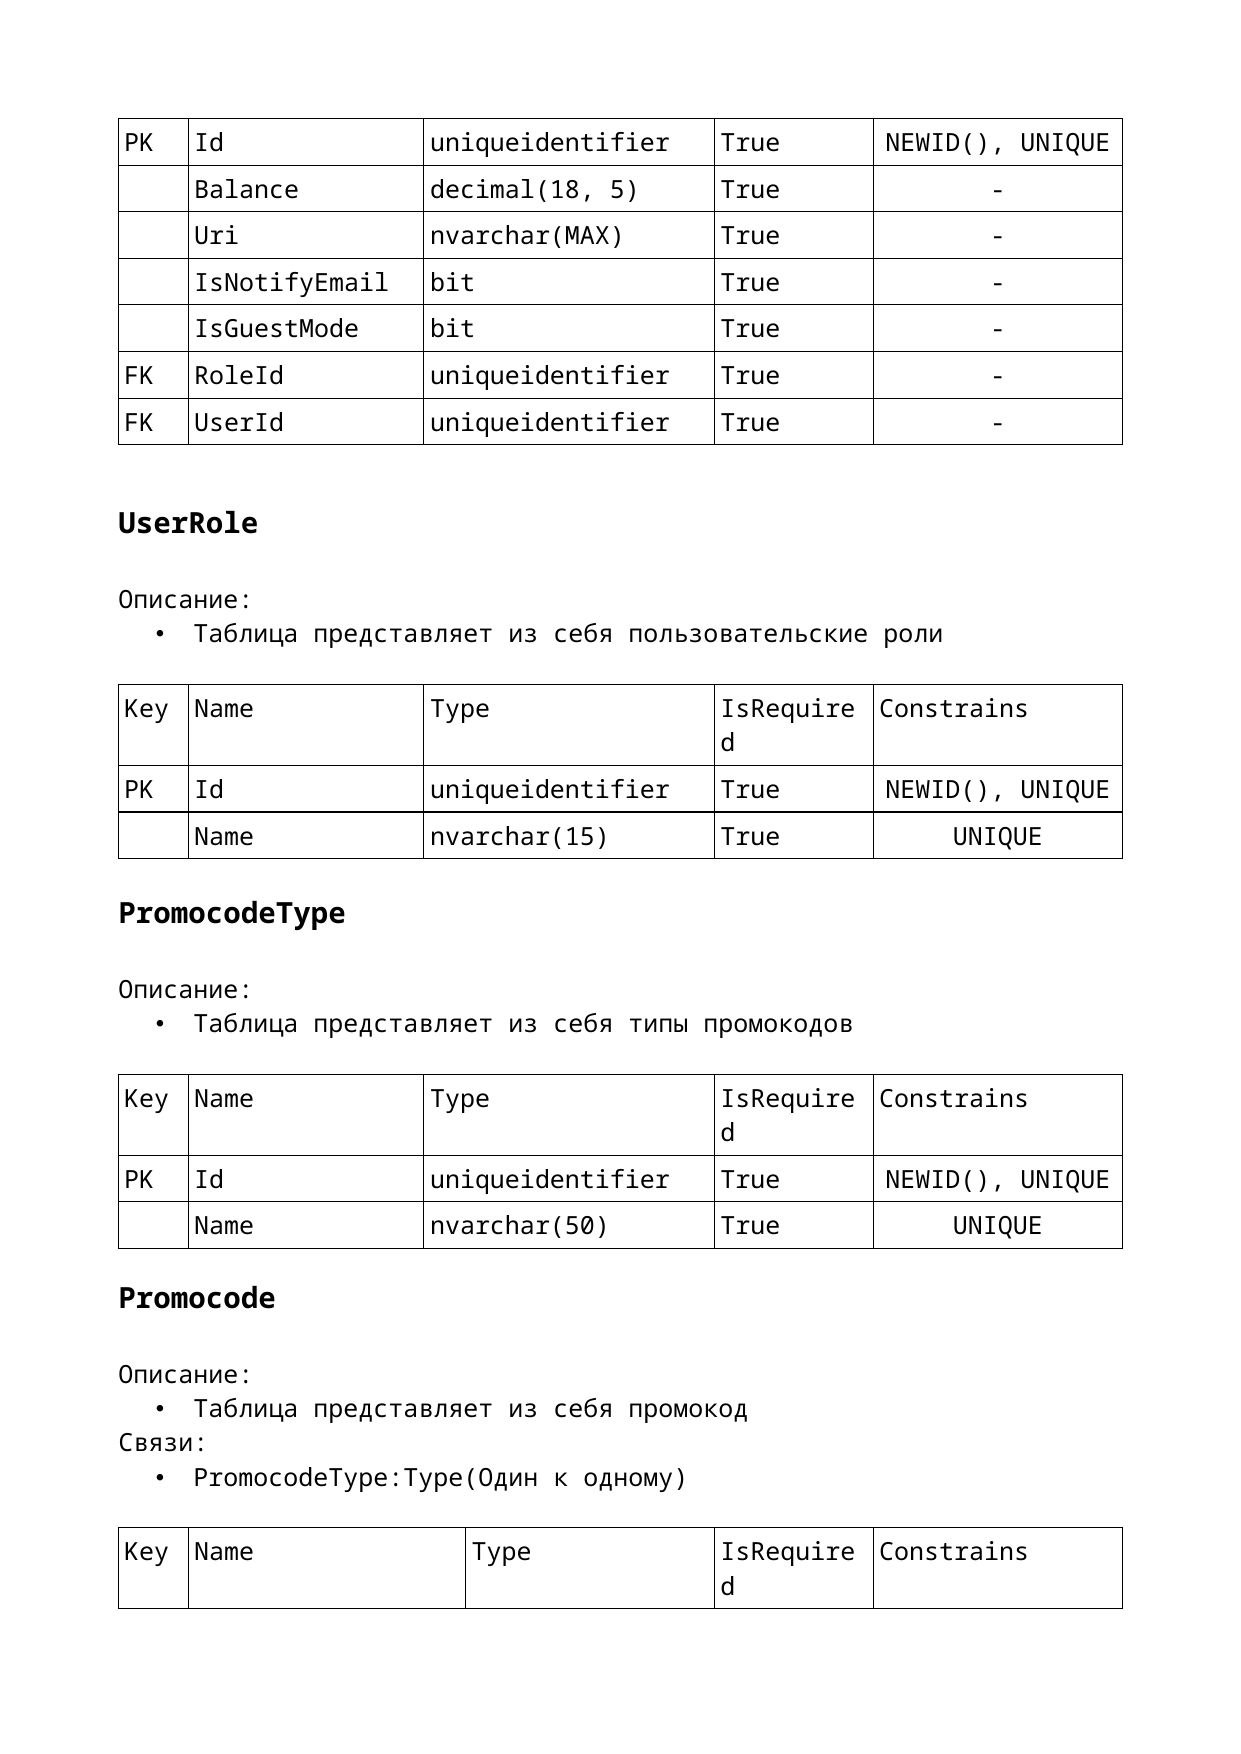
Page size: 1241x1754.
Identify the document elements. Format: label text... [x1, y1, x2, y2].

table_cell NEWID(), UNIQUE [874, 1156, 1122, 1201]
table_cell True [715, 813, 873, 858]
table_cell UserId [189, 399, 423, 444]
table_header Name [189, 1528, 465, 1608]
text UserRole [118, 503, 1122, 542]
table_cell IsGuestMode [189, 305, 423, 351]
table_cell [119, 166, 188, 211]
table_cell decimal(18, 5) [424, 166, 714, 211]
table_cell Uri [189, 212, 423, 258]
list Таблица представляет из себя типы промокодов [156, 1006, 1122, 1040]
table_cell True [715, 119, 873, 165]
table_cell True [715, 766, 873, 811]
table_cell True [715, 1156, 873, 1201]
table_cell RoleId [189, 352, 423, 397]
table_header Key [119, 1528, 188, 1608]
table_cell [119, 813, 188, 858]
table_cell [119, 1202, 188, 1248]
table_header IsRequired [715, 1075, 873, 1155]
table_header IsRequired [715, 1528, 873, 1608]
table_cell IsNotifyEmail [189, 259, 423, 304]
table_cell NEWID(), UNIQUE [874, 766, 1122, 811]
table_cell Name [189, 1202, 423, 1248]
table_cell nvarchar(50) [424, 1202, 714, 1248]
table_cell PK [119, 1156, 188, 1201]
table_cell Name [189, 813, 423, 858]
table_cell True [715, 305, 873, 351]
table_cell uniqueidentifier [424, 1156, 714, 1201]
table_cell [119, 212, 188, 258]
table_header Type [466, 1528, 714, 1608]
table_cell True [715, 1202, 873, 1248]
table_cell UNIQUE [874, 1202, 1122, 1248]
table_cell - [874, 166, 1122, 211]
table_cell UNIQUE [874, 813, 1122, 858]
table_cell True [715, 212, 873, 258]
text Описание: [118, 1357, 1122, 1391]
table_cell PK [119, 119, 188, 165]
list Таблица представляет из себя промокод [156, 1391, 1122, 1425]
table_cell uniqueidentifier [424, 399, 714, 444]
text Promocode [118, 1278, 1122, 1317]
table_cell nvarchar(MAX) [424, 212, 714, 258]
table_cell Id [189, 766, 423, 811]
table_cell FK [119, 352, 188, 397]
table_cell uniqueidentifier [424, 119, 714, 165]
table_header Type [424, 1075, 714, 1155]
table_cell Id [189, 119, 423, 165]
table_cell Id [189, 1156, 423, 1201]
table_cell bit [424, 305, 714, 351]
table_cell True [715, 166, 873, 211]
table_cell uniqueidentifier [424, 766, 714, 811]
text Описание: [118, 972, 1122, 1006]
table_cell Balance [189, 166, 423, 211]
table_header IsRequired [715, 685, 873, 765]
table_cell True [715, 352, 873, 397]
table_cell bit [424, 259, 714, 304]
table_header Name [189, 1075, 423, 1155]
list PromocodeType:Type(Один к одному) [156, 1459, 1122, 1493]
table_header Constrains [874, 685, 1122, 765]
table_cell NEWID(), UNIQUE [874, 119, 1122, 165]
table_cell - [874, 352, 1122, 397]
table_header Type [424, 685, 714, 765]
table_cell - [874, 212, 1122, 258]
table_cell True [715, 259, 873, 304]
list Таблица представляет из себя пользовательские роли [156, 616, 1122, 650]
table_cell - [874, 399, 1122, 444]
table_cell - [874, 305, 1122, 351]
table_header Constrains [874, 1075, 1122, 1155]
table_cell [119, 305, 188, 351]
table_cell True [715, 399, 873, 444]
table_header Key [119, 1075, 188, 1155]
table_header Name [189, 685, 423, 765]
table_cell uniqueidentifier [424, 352, 714, 397]
table_cell [119, 259, 188, 304]
text PromocodeType [118, 892, 1122, 932]
table_header Constrains [874, 1528, 1122, 1608]
text Описание: [118, 582, 1122, 616]
table_header Key [119, 685, 188, 765]
table_cell PK [119, 766, 188, 811]
table_cell nvarchar(15) [424, 813, 714, 858]
table_cell FK [119, 399, 188, 444]
text Связи: [118, 1425, 1122, 1459]
table_cell - [874, 259, 1122, 304]
